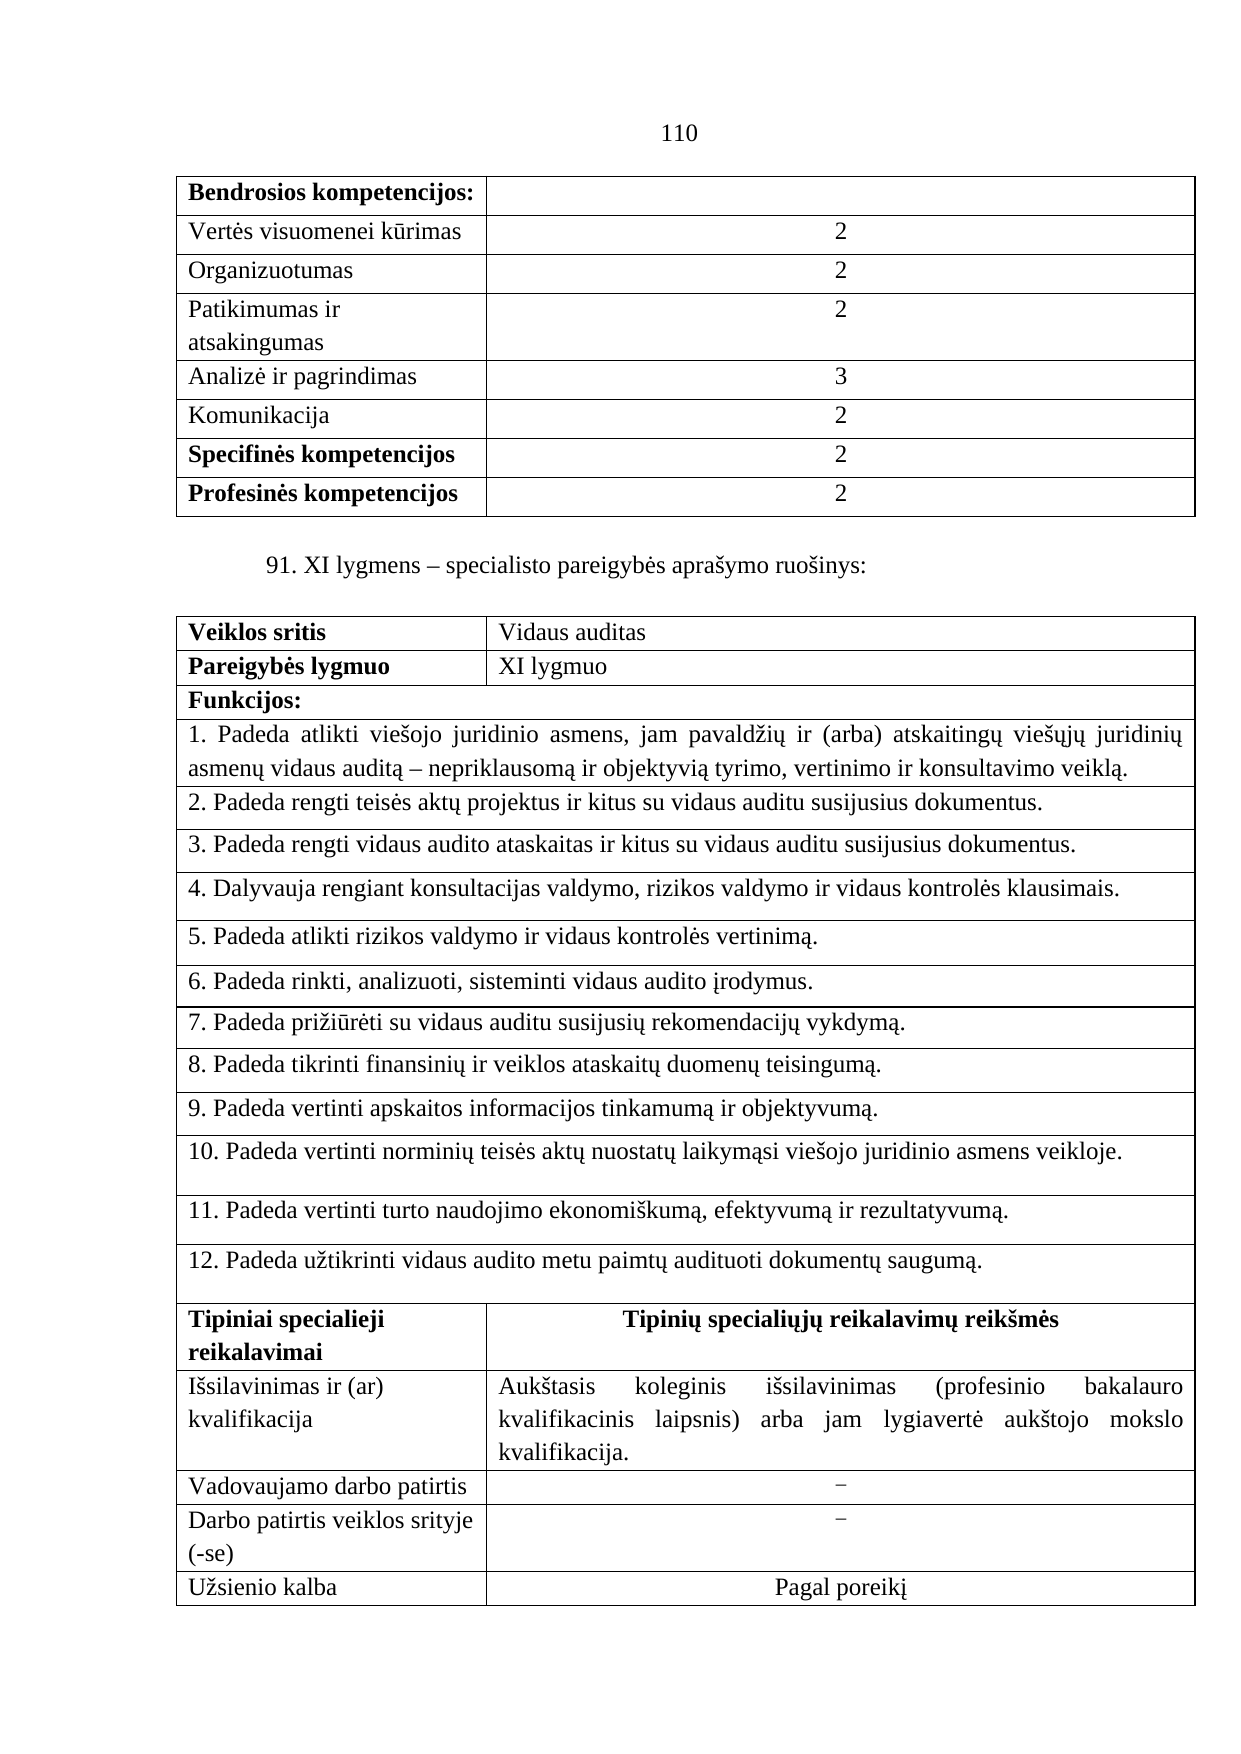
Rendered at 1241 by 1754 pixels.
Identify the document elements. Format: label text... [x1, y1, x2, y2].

table_cell 2 [487, 255, 1194, 293]
table_cell 2 [487, 478, 1194, 516]
table_cell Pareigybės lygmuo [177, 651, 486, 684]
table_cell 2 [487, 216, 1194, 254]
table_cell Aukštasis koleginis išsilavinimas (profesinio bakalauro kvalifikacinis laipsnis) arba jam lygiavertė aukštojo mokslo kvalifikacija. [487, 1371, 1194, 1470]
table_cell Pagal poreikį [487, 1572, 1194, 1605]
table_cell 3 [487, 361, 1194, 399]
table_cell 5. Padeda atlikti rizikos valdymo ir vidaus kontrolės vertinimą. [177, 921, 1194, 965]
table_cell – [487, 1505, 1194, 1571]
table_cell Vertės visuomenei kūrimas [177, 216, 486, 254]
table_cell Užsienio kalba [177, 1572, 486, 1605]
table_cell 10. Padeda vertinti norminių teisės aktų nuostatų laikymąsi viešojo juridinio asmens veikloje. [177, 1136, 1194, 1194]
table_cell – [487, 1471, 1194, 1504]
table_cell 8. Padeda tikrinti finansinių ir veiklos ataskaitų duomenų teisingumą. [177, 1049, 1194, 1092]
table_cell Komunikacija [177, 400, 486, 438]
text 91. XI lygmens – specialisto pareigybės aprašymo ruošinys: [177, 550, 1181, 579]
table_cell 2 [487, 439, 1194, 477]
table_cell Profesinės kompetencijos [177, 478, 486, 516]
table_cell 6. Padeda rinkti, analizuoti, sisteminti vidaus audito įrodymus. [177, 966, 1194, 1006]
table_cell Specifinės kompetencijos [177, 439, 486, 477]
table_cell Bendrosios kompetencijos: [177, 177, 486, 215]
table_cell 2. Padeda rengti teisės aktų projektus ir kitus su vidaus auditu susijusius dokumentus. [177, 787, 1194, 828]
table_cell [487, 177, 1194, 215]
table_cell 2 [487, 400, 1194, 438]
table_cell 9. Padeda vertinti apskaitos informacijos tinkamumą ir objektyvumą. [177, 1093, 1194, 1135]
table_cell 2 [487, 294, 1194, 360]
table_cell 12. Padeda užtikrinti vidaus audito metu paimtų audituoti dokumentų saugumą. [177, 1245, 1194, 1303]
table_header Vidaus auditas [487, 617, 1194, 650]
table_cell Vadovaujamo darbo patirtis [177, 1471, 486, 1504]
table_cell Funkcijos: [177, 686, 1194, 718]
table_cell XI lygmuo [487, 651, 1194, 684]
table_cell Organizuotumas [177, 255, 486, 293]
table_cell Tipiniai specialieji reikalavimai [177, 1304, 486, 1370]
table_cell Tipinių specialiųjų reikalavimų reikšmės [487, 1304, 1194, 1370]
table_cell Išsilavinimas ir (ar) kvalifikacija [177, 1371, 486, 1470]
table_cell 11. Padeda vertinti turto naudojimo ekonomiškumą, efektyvumą ir rezultatyvumą. [177, 1196, 1194, 1244]
table_cell 3. Padeda rengti vidaus audito ataskaitas ir kitus su vidaus auditu susijusius dokumentus. [177, 830, 1194, 872]
table_cell Analizė ir pagrindimas [177, 361, 486, 399]
table_header Veiklos sritis [177, 617, 486, 650]
table_cell 4. Dalyvauja rengiant konsultacijas valdymo, rizikos valdymo ir vidaus kontrolės klausimais. [177, 873, 1194, 920]
table_cell Darbo patirtis veiklos srityje (-se) [177, 1505, 486, 1571]
table_cell 7. Padeda prižiūrėti su vidaus auditu susijusių rekomendacijų vykdymą. [177, 1008, 1194, 1048]
table_cell 1. Padeda atlikti viešojo juridinio asmens, jam pavaldžių ir (arba) atskaitingų viešųjų juridinių asmenų vidaus auditą – nepriklausomą ir objektyvią tyrimo, vertinimo ir konsultavimo veiklą. [177, 720, 1194, 786]
table_cell Patikimumas ir atsakingumas [177, 294, 486, 360]
